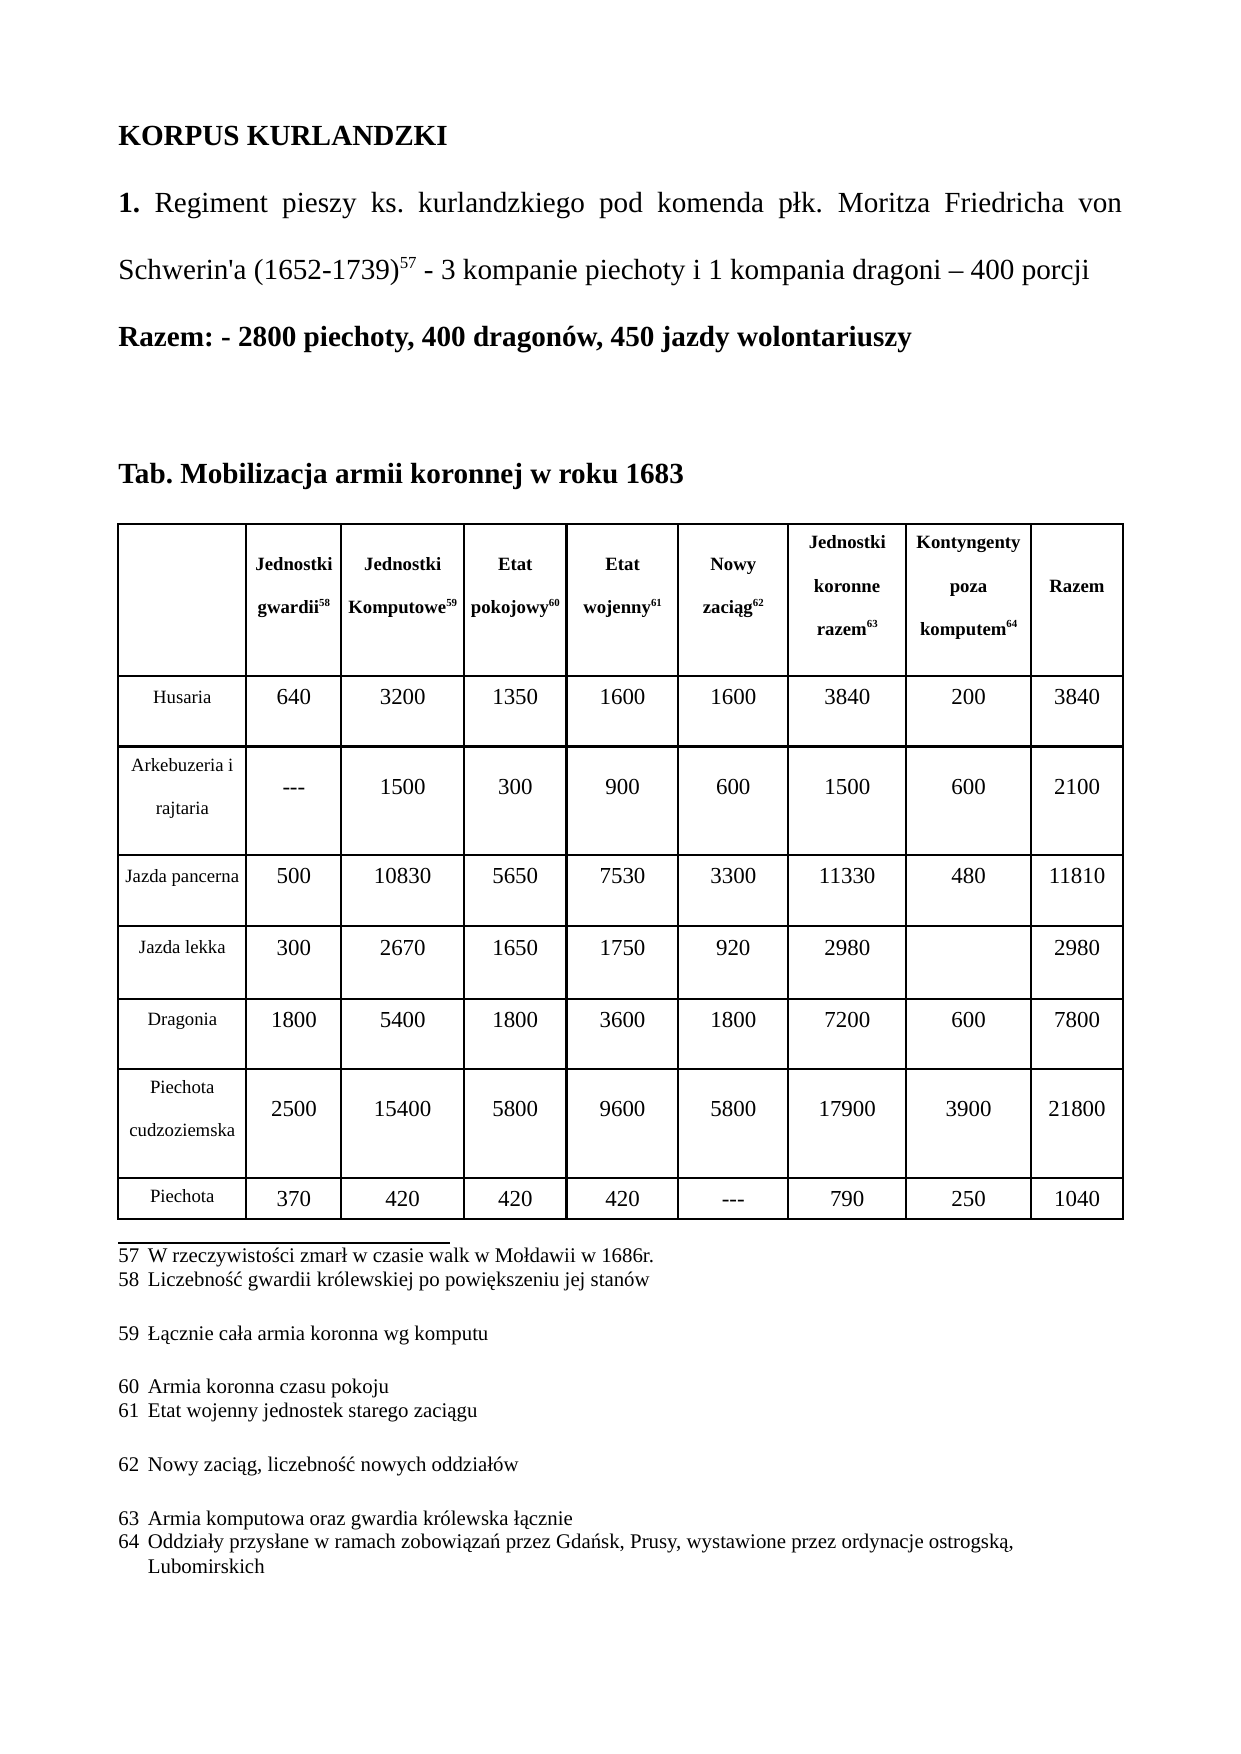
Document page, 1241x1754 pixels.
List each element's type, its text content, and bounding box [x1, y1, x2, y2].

table_cell 1040 [1032, 1179, 1122, 1217]
table_header Jednostki Komputowe [342, 525, 463, 675]
table_header Etat pokojowy [465, 525, 565, 675]
table_cell 1500 [342, 748, 463, 854]
text 1. Regiment pieszy ks. kurlandzkiego pod komenda płk. Moritza Friedricha von Schwerin'a (1652-1739) - 3 kompanie piechoty i 1 kompania dragoni – 400 porcji [118, 185, 1122, 286]
table_cell --- [247, 748, 340, 854]
table_cell 7200 [789, 1000, 905, 1068]
text KORPUS KURLANDZKI [118, 118, 1122, 152]
table_cell 3840 [1032, 677, 1122, 745]
table_cell 3200 [342, 677, 463, 745]
table_cell 5800 [679, 1070, 787, 1177]
table_cell 600 [679, 748, 787, 854]
table_cell 2980 [1032, 927, 1122, 997]
table_header Razem [1032, 525, 1122, 675]
table_cell 640 [247, 677, 340, 745]
table_cell 3300 [679, 856, 787, 924]
table_cell 1600 [679, 677, 787, 745]
table_cell 11810 [1032, 856, 1122, 924]
table_cell 3600 [568, 1000, 677, 1068]
table_cell 2670 [342, 927, 463, 997]
table_cell 1350 [465, 677, 565, 745]
table_header Kontyngenty poza komputem [907, 525, 1030, 675]
table_cell 370 [247, 1179, 340, 1217]
table_cell 480 [907, 856, 1030, 924]
table_cell 5800 [465, 1070, 565, 1177]
table_cell 7530 [568, 856, 677, 924]
table_cell 1800 [679, 1000, 787, 1068]
table_cell 250 [907, 1179, 1030, 1217]
table_cell 17900 [789, 1070, 905, 1177]
table_cell Piechota [119, 1179, 245, 1217]
table_cell 3900 [907, 1070, 1030, 1177]
table_cell 15400 [342, 1070, 463, 1177]
table_cell 420 [465, 1179, 565, 1217]
table_cell 900 [568, 748, 677, 854]
table_cell 10830 [342, 856, 463, 924]
table_cell 1500 [789, 748, 905, 854]
table_header Jednostki koronne razem [789, 525, 905, 675]
table_cell 500 [247, 856, 340, 924]
table_cell --- [679, 1179, 787, 1217]
table_cell 7800 [1032, 1000, 1122, 1068]
table_cell 300 [465, 748, 565, 854]
table_cell Jazda pancerna [119, 856, 245, 924]
table_cell 11330 [789, 856, 905, 924]
table_cell Jazda lekka [119, 927, 245, 997]
table_cell Dragonia [119, 1000, 245, 1068]
table_header [119, 525, 245, 675]
table_cell [907, 927, 1030, 997]
table_cell 3840 [789, 677, 905, 745]
text Razem: - 2800 piechoty, 400 dragonów, 450 jazdy wolontariuszy [118, 319, 1122, 353]
table_cell 790 [789, 1179, 905, 1217]
table_cell 420 [568, 1179, 677, 1217]
table_cell 9600 [568, 1070, 677, 1177]
text Tab. Mobilizacja armii koronnej w roku 1683 [118, 456, 1122, 489]
table_cell 200 [907, 677, 1030, 745]
table_cell 1750 [568, 927, 677, 997]
table_cell 2500 [247, 1070, 340, 1177]
table_cell Arkebuzeria i rajtaria [119, 748, 245, 854]
table_cell 600 [907, 1000, 1030, 1068]
table_cell 5400 [342, 1000, 463, 1068]
table_cell 920 [679, 927, 787, 997]
table_cell 300 [247, 927, 340, 997]
table_header Etat wojenny [568, 525, 677, 675]
table_cell 2100 [1032, 748, 1122, 854]
table_cell Piechota cudzoziemska [119, 1070, 245, 1177]
table_cell 1650 [465, 927, 565, 997]
table_cell 600 [907, 748, 1030, 854]
table_cell 1800 [465, 1000, 565, 1068]
table_cell 21800 [1032, 1070, 1122, 1177]
table_header Jednostki gwardii [247, 525, 340, 675]
table_cell Husaria [119, 677, 245, 745]
table_cell 420 [342, 1179, 463, 1217]
table_cell 2980 [789, 927, 905, 997]
table_cell 1600 [568, 677, 677, 745]
table_cell 1800 [247, 1000, 340, 1068]
text W rzeczywistości zmarł w czasie walk w Mołdawii w 1686r. [118, 1243, 1122, 1267]
table_cell 5650 [465, 856, 565, 924]
table_header Nowy zaciąg [679, 525, 787, 675]
